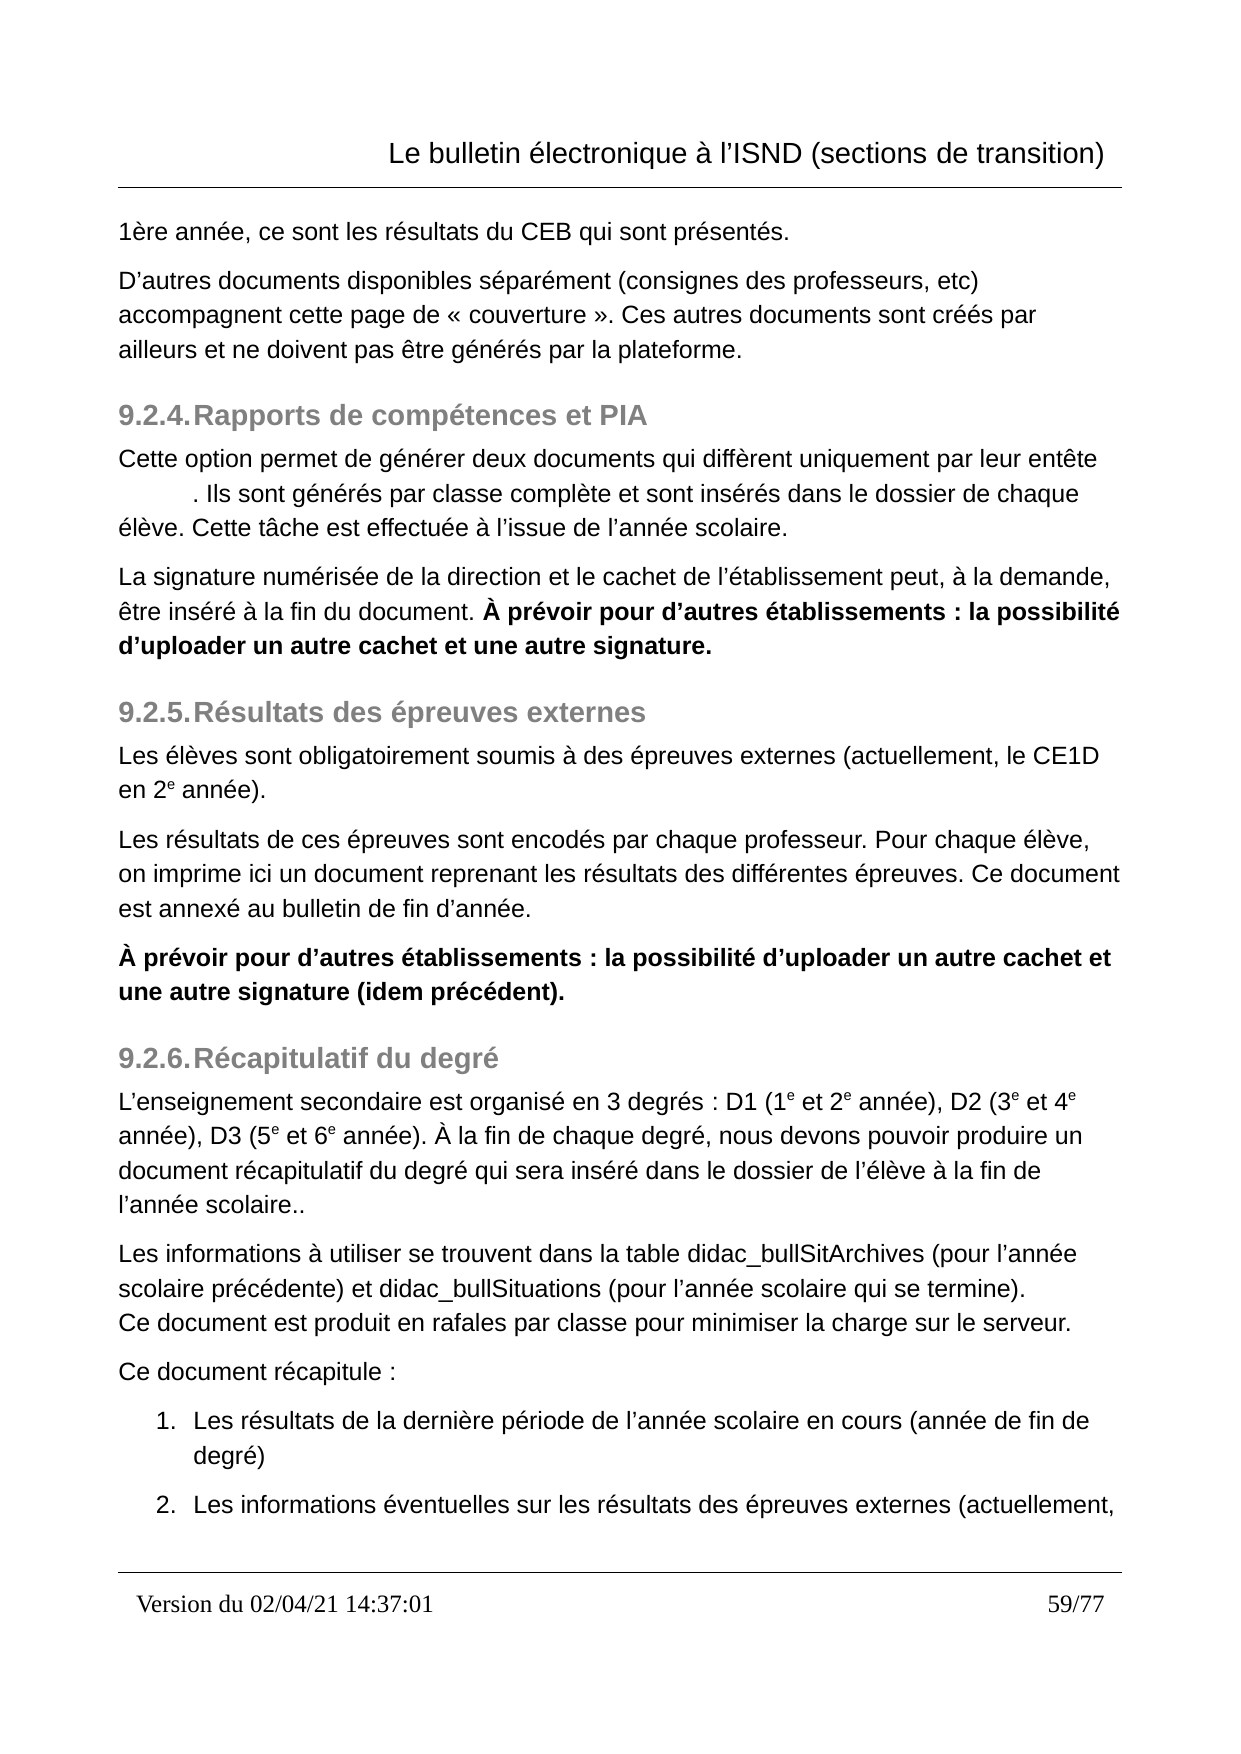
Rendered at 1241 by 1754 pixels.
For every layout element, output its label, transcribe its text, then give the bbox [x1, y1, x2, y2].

text 1ère année, ce sont les résultats du CEB qui sont présentés. [118, 217, 1122, 245]
text L’enseignement secondaire est organisé en 3 degrés : D1 (1e et 2e année), D2 (3e et 4e année), D3 (5e et 6e année). À la fin de chaque degré, nous devons pouvoir produire un document récapitulatif du degré qui sera inséré dans le dossier de l’élève à la fin de l’année scolaire.. [118, 1087, 1122, 1219]
list Les informations éventuelles sur les résultats des épreuves externes (actuellement, [156, 1490, 1122, 1519]
text D’autres documents disponibles séparément (consignes des professeurs, etc) accompagnent cette page de « couverture ». Ces autres documents sont créés par ailleurs et ne doivent pas être générés par la plateforme. [118, 266, 1122, 363]
text Les résultats de ces épreuves sont encodés par chaque professeur. Pour chaque élève, on imprime ici un document reprenant les résultats des différentes épreuves. Ce document est annexé au bulletin de fin d’année. [118, 824, 1122, 922]
text Cette option permet de générer deux documents qui diffèrent uniquement par leur entête . Ils sont générés par classe complète et sont insérés dans le dossier de chaque élève. Cette tâche est effectuée à l’issue de l’année scolaire. [118, 444, 1122, 542]
text Les informations à utiliser se trouvent dans la table didac_bullSitArchives (pour l’année scolaire précédente) et didac_bullSituations (pour l’année scolaire qui se termine). Ce document est produit en rafales par classe pour minimiser la charge sur le serveur. [118, 1239, 1122, 1337]
text La signature numérisée de la direction et le cachet de l’établissement peut, à la demande, être inséré à la fin du document. À prévoir pour d’autres établissements : la possibilité d’uploader un autre cachet et une autre signature. [118, 562, 1122, 660]
subtitle Récapitulatif du degré [118, 1041, 1122, 1074]
subtitle Rapports de compétences et PIA [118, 398, 1122, 432]
text Ce document récapitule : [118, 1357, 1122, 1386]
text Les élèves sont obligatoirement soumis à des épreuves externes (actuellement, le CE1D en 2e année). [118, 741, 1122, 804]
subtitle Résultats des épreuves externes [118, 695, 1122, 728]
text À prévoir pour d’autres établissements : la possibilité d’uploader un autre cachet et une autre signature (idem précédent). [118, 943, 1122, 1006]
list Les résultats de la dernière période de l’année scolaire en cours (année de fin de degré) [156, 1406, 1122, 1469]
